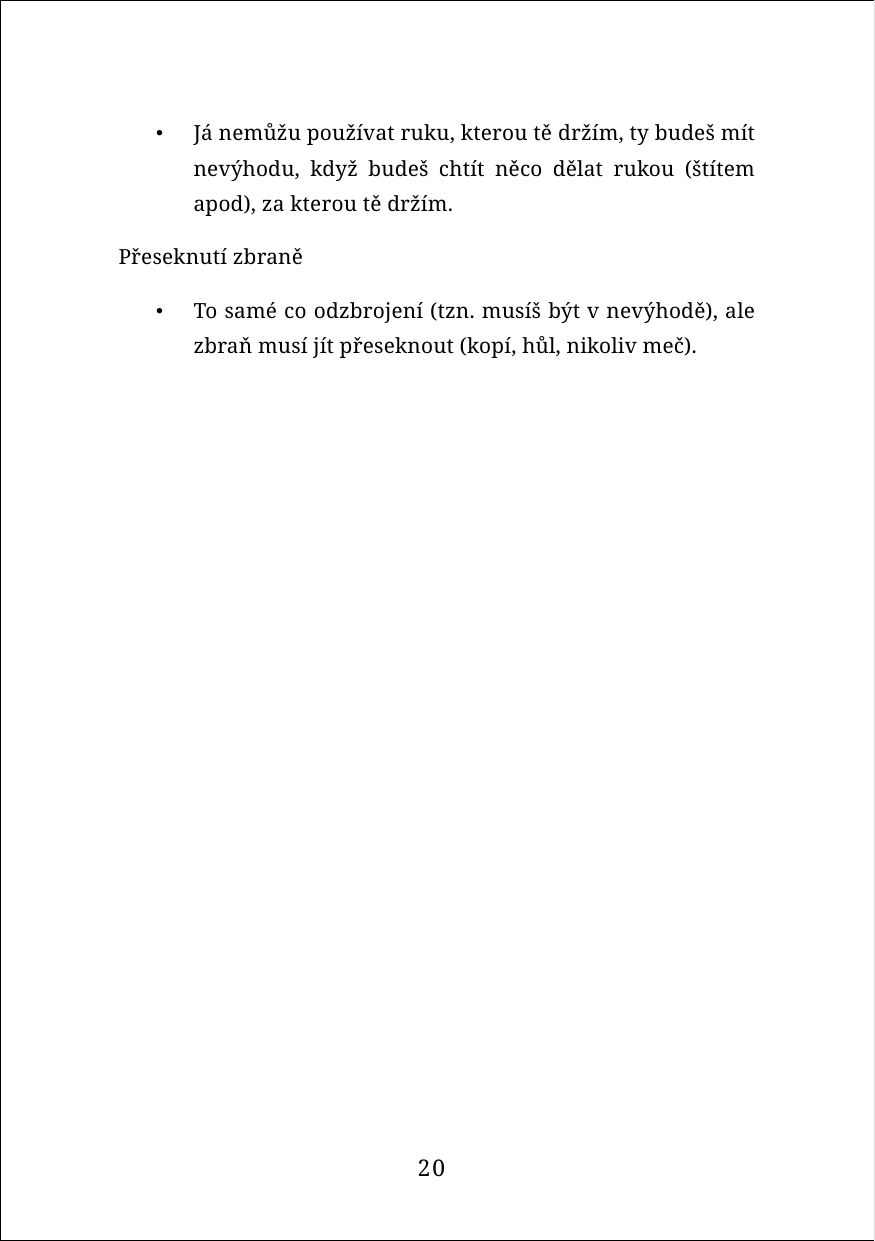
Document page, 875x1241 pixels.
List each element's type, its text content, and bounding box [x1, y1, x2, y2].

text Přeseknutí zbraně [118, 242, 756, 271]
list To samé co odzbrojení (tzn. musíš být v nevýhodě), ale zbraň musí jít přeseknout (kopí, hůl, nikoliv meč). [156, 296, 756, 360]
list Já nemůžu používat ruku, kterou tě držím, ty budeš mít nevýhodu, když budeš chtít něco dělat rukou (štítem apod), za kterou tě držím. [156, 118, 756, 218]
